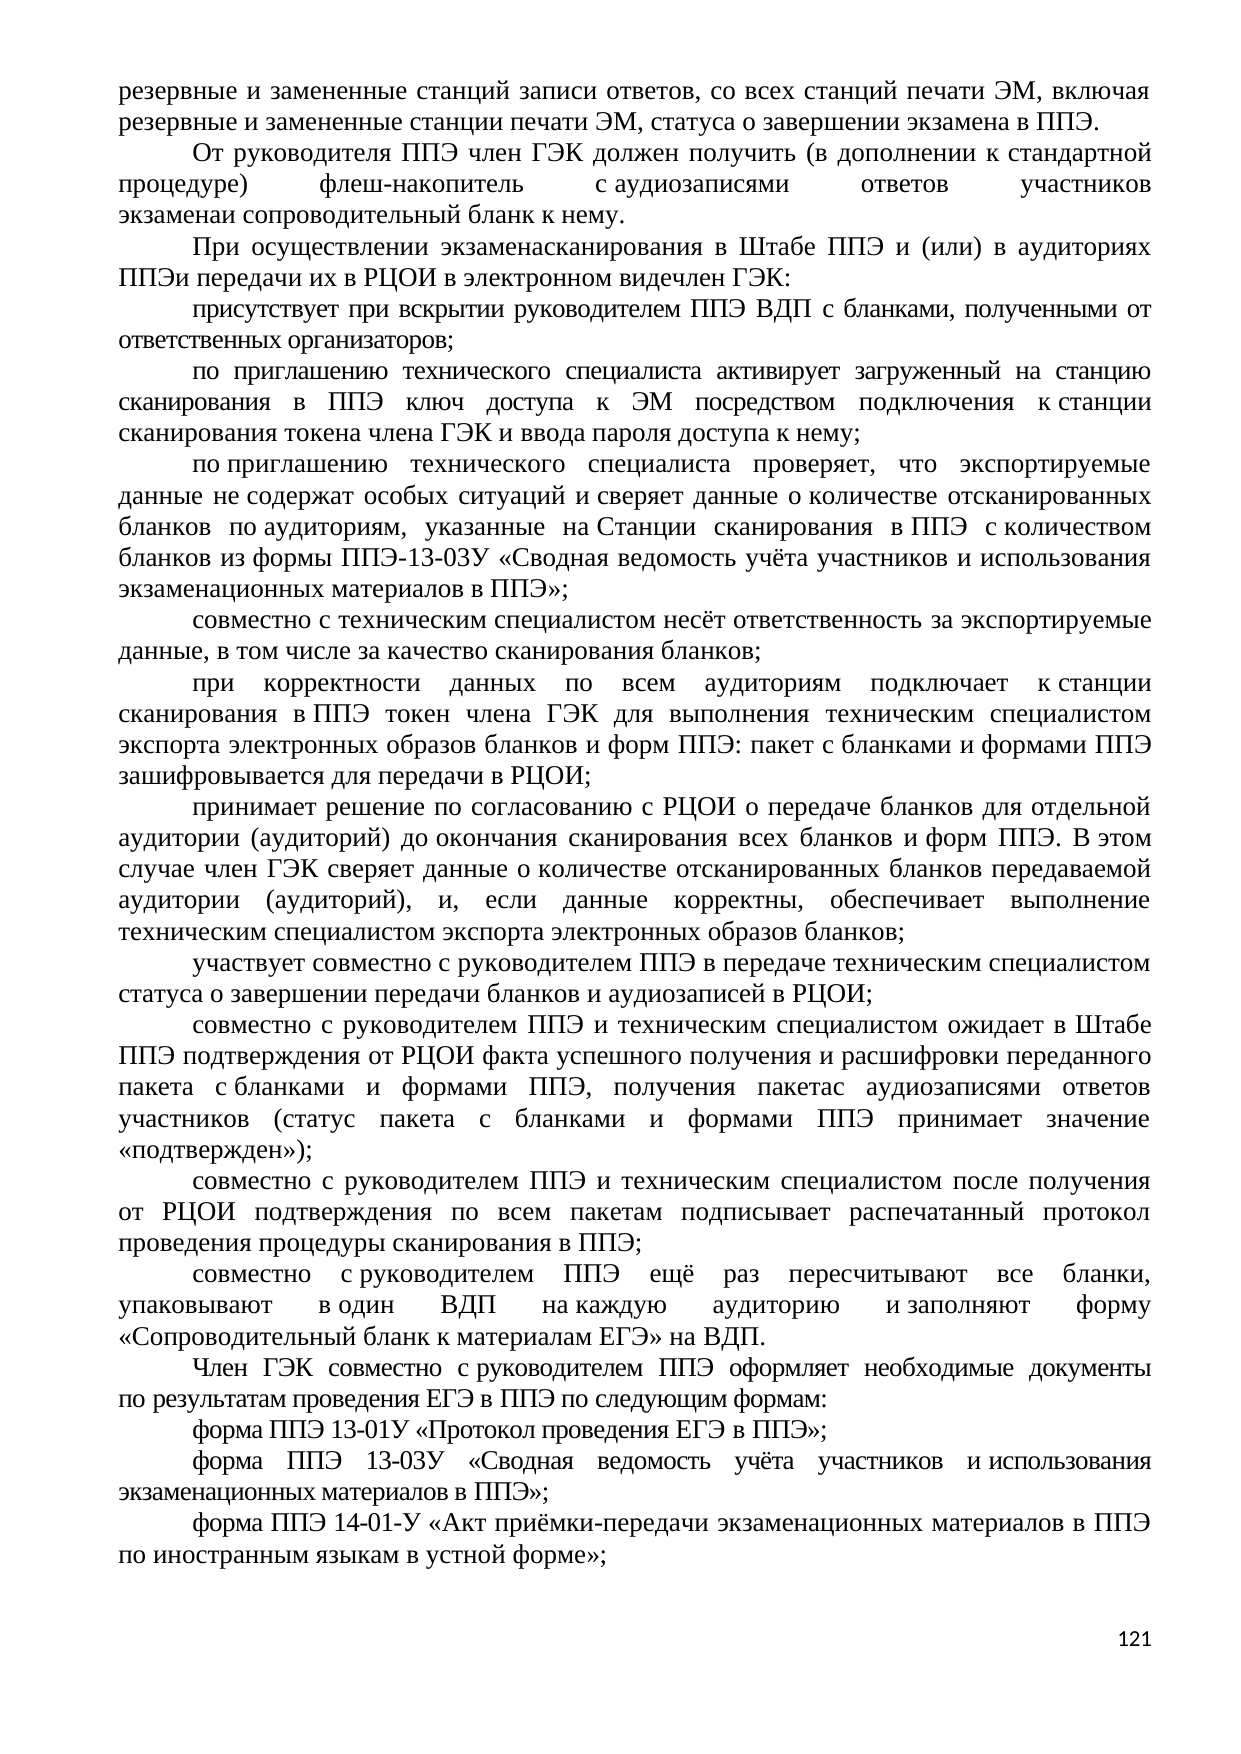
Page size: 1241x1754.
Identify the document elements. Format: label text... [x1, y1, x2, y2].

text Член ГЭК совместно с руководителем ППЭ оформляет необходимые документы по результатам проведения ЕГЭ в ППЭ по следующим формам: [118, 1351, 1152, 1413]
text при корректности данных по всем аудиториям подключает к станции сканирования в ППЭ токен члена ГЭК для выполнения техническим специалистом экспорта электронных образов бланков и форм ППЭ: пакет с бланками и формами ППЭ зашифровывается для передачи в РЦОИ; [118, 666, 1152, 790]
text совместно с руководителем ППЭ ещё раз пересчитывают все бланки, упаковывают в один ВДП на каждую аудиторию и заполняют форму «Сопроводительный бланк к материалам ЕГЭ» на ВДП. [118, 1257, 1152, 1351]
text От руководителя ППЭ член ГЭК должен получить (в дополнении к стандартной процедуре) флеш-накопитель с аудиозаписями ответов участников экзаменаи сопроводительный бланк к нему. [118, 136, 1152, 229]
text принимает решение по согласованию с РЦОИ о передаче бланков для отдельной аудитории (аудиторий) до окончания сканирования всех бланков и форм ППЭ. В этом случае член ГЭК сверяет данные о количестве отсканированных бланков передаваемой аудитории (аудиторий), и, если данные корректны, обеспечивает выполнение техническим специалистом экспорта электронных образов бланков; [118, 790, 1152, 946]
text форма ППЭ 13-01У «Протокол проведения ЕГЭ в ППЭ»; [118, 1413, 1152, 1444]
text присутствует при вскрытии руководителем ППЭ ВДП с бланками, полученными от ответственных организаторов; [118, 292, 1152, 354]
text При осуществлении экзаменасканирования в Штабе ППЭ и (или) в аудиториях ППЭи передачи их в РЦОИ в электронном видечлен ГЭК: [118, 229, 1152, 292]
text резервные и замененные станций записи ответов, со всех станций печати ЭМ, включая резервные и замененные станции печати ЭМ, статуса о завершении экзамена в ППЭ. [118, 74, 1152, 136]
text совместно с руководителем ППЭ и техническим специалистом после получения от РЦОИ подтверждения по всем пакетам подписывает распечатанный протокол проведения процедуры сканирования в ППЭ; [118, 1164, 1152, 1257]
text участвует совместно с руководителем ППЭ в передаче техническим специалистом статуса о завершении передачи бланков и аудиозаписей в РЦОИ; [118, 946, 1152, 1008]
text совместно с техническим специалистом несёт ответственность за экспортируемые данные, в том числе за качество сканирования бланков; [118, 603, 1152, 666]
text форма ППЭ 14-01-У «Акт приёмки-передачи экзаменационных материалов в ППЭ по иностранным языкам в устной форме»; [118, 1507, 1152, 1569]
text форма ППЭ 13-03У «Сводная ведомость учёта участников и использования экзаменационных материалов в ППЭ»; [118, 1444, 1152, 1507]
text совместно с руководителем ППЭ и техническим специалистом ожидает в Штабе ППЭ подтверждения от РЦОИ факта успешного получения и расшифровки переданного пакета с бланками и формами ППЭ, получения пакетас аудиозаписями ответов участников (статус пакета с бланками и формами ППЭ принимает значение «подтвержден»); [118, 1008, 1152, 1164]
text по приглашению технического специалиста активирует загруженный на станцию сканирования в ППЭ ключ доступа к ЭМ посредством подключения к станции сканирования токена члена ГЭК и ввода пароля доступа к нему; [118, 354, 1152, 448]
text по приглашению технического специалиста проверяет, что экспортируемые данные не содержат особых ситуаций и сверяет данные о количестве отсканированных бланков по аудиториям, указанные на Станции сканирования в ППЭ с количеством бланков из формы ППЭ-13-03У «Сводная ведомость учёта участников и использования экзаменационных материалов в ППЭ»; [118, 448, 1152, 603]
